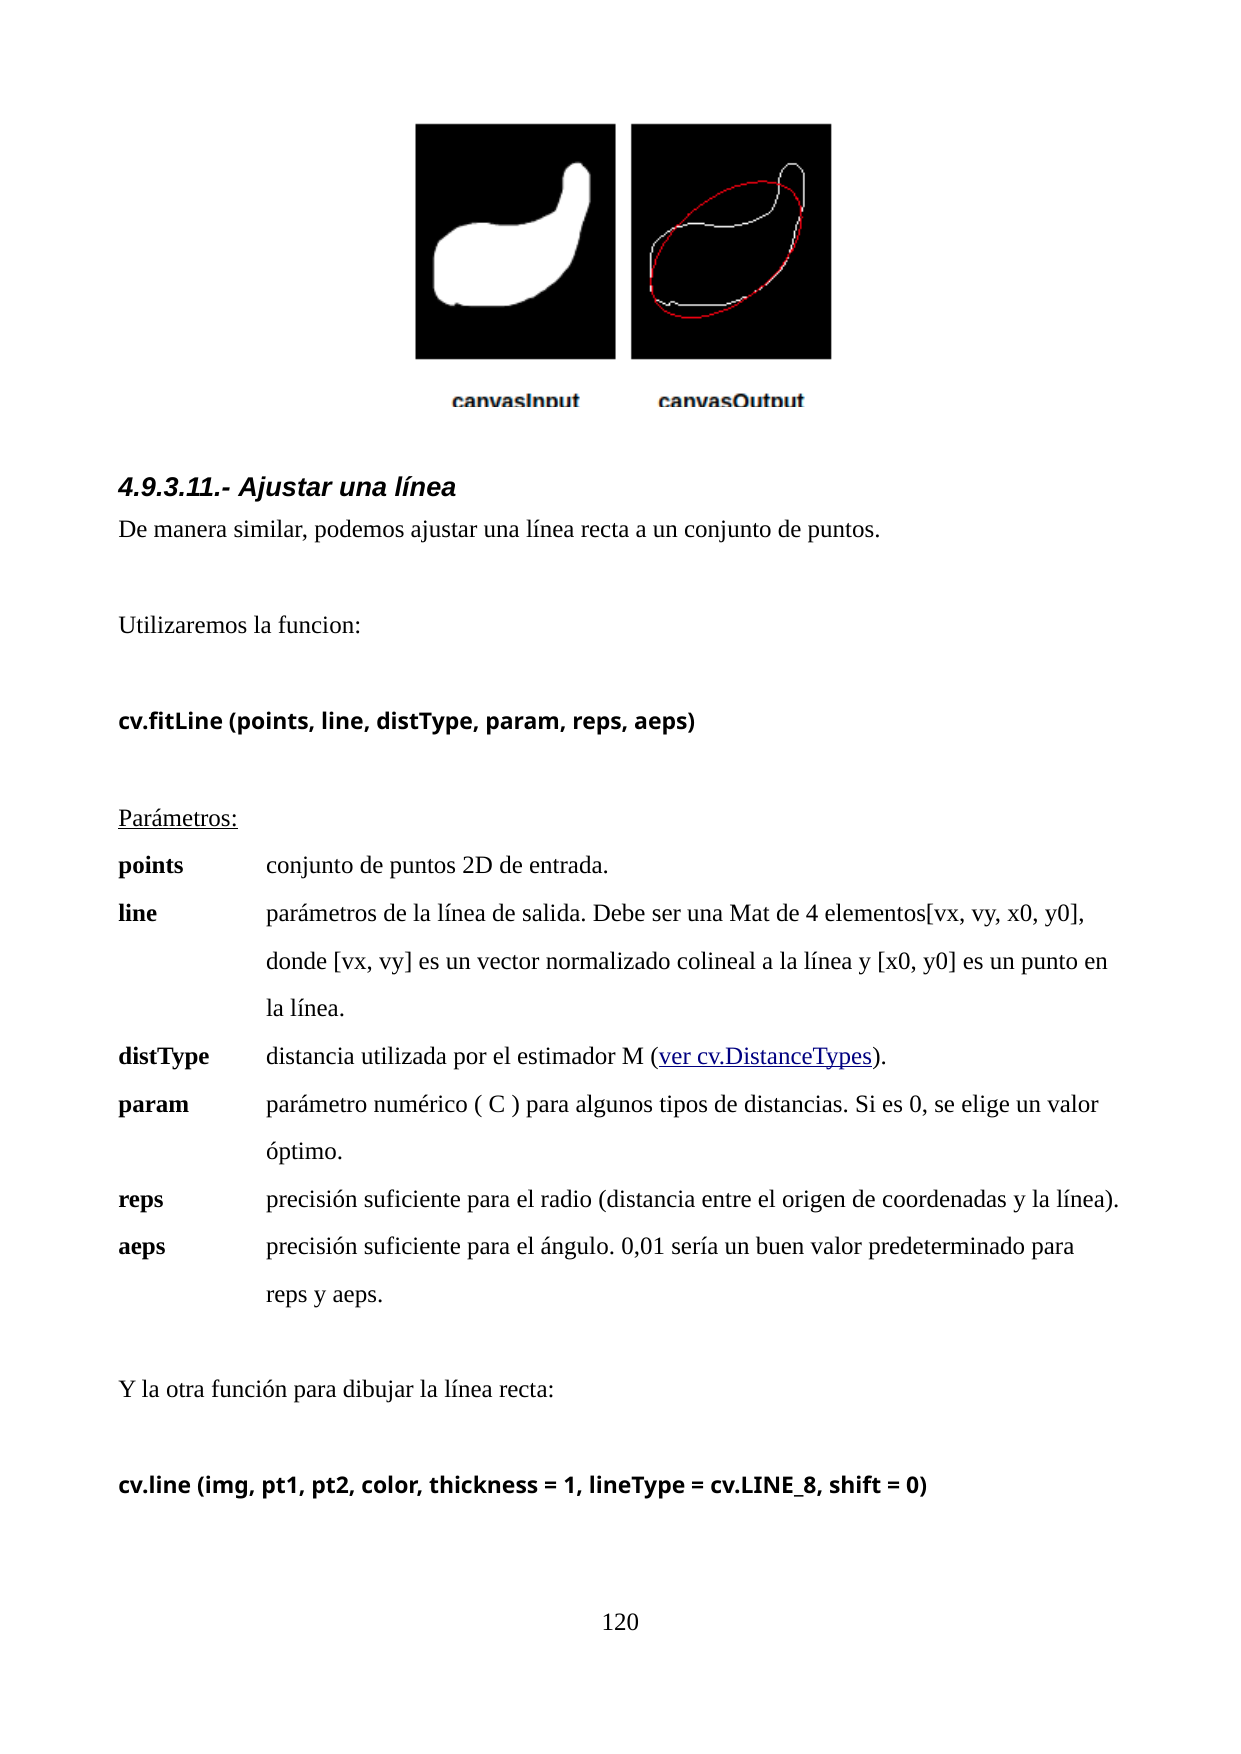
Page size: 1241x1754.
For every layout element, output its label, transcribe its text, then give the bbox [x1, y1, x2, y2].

text reps precisión suficiente para el radio (distancia entre el origen de coordenadas y la línea). [118, 1184, 1122, 1213]
text cv.line (img, pt1, pt2, color, thickness = 1, lineType = cv.LINE_8, shift = 0) [118, 1469, 1122, 1501]
text donde [vx, vy] es un vector normalizado colineal a la línea y [x0, y0] es un punto en [118, 946, 1122, 974]
text óptimo. [118, 1136, 1122, 1165]
text Parámetros: [118, 803, 1122, 832]
text la línea. [118, 993, 1122, 1022]
subtitle Ajustar una línea [118, 471, 1122, 502]
text distType distancia utilizada por el estimador M (ver cv.DistanceTypes). [118, 1041, 1122, 1070]
text Y la otra función para dibujar la línea recta: [118, 1374, 1122, 1403]
text Utilizaremos la funcion: [118, 610, 1122, 638]
text De manera similar, podemos ajustar una línea recta a un conjunto de puntos. [118, 514, 1122, 543]
text points conjunto de puntos 2D de entrada. [118, 851, 1122, 879]
text reps y aeps. [118, 1279, 1122, 1308]
picture [408, 118, 833, 407]
text cv.fitLine (points, line, distType, param, reps, aeps) [118, 705, 1122, 736]
text aeps precisión suficiente para el ángulo. 0,01 sería un buen valor predeterminado para [118, 1231, 1122, 1260]
text line parámetros de la línea de salida. Debe ser una Mat de 4 elementos[vx, vy, x0, y0], [118, 898, 1122, 927]
text param parámetro numérico ( C ) para algunos tipos de distancias. Si es 0, se elige un valor [118, 1089, 1122, 1117]
